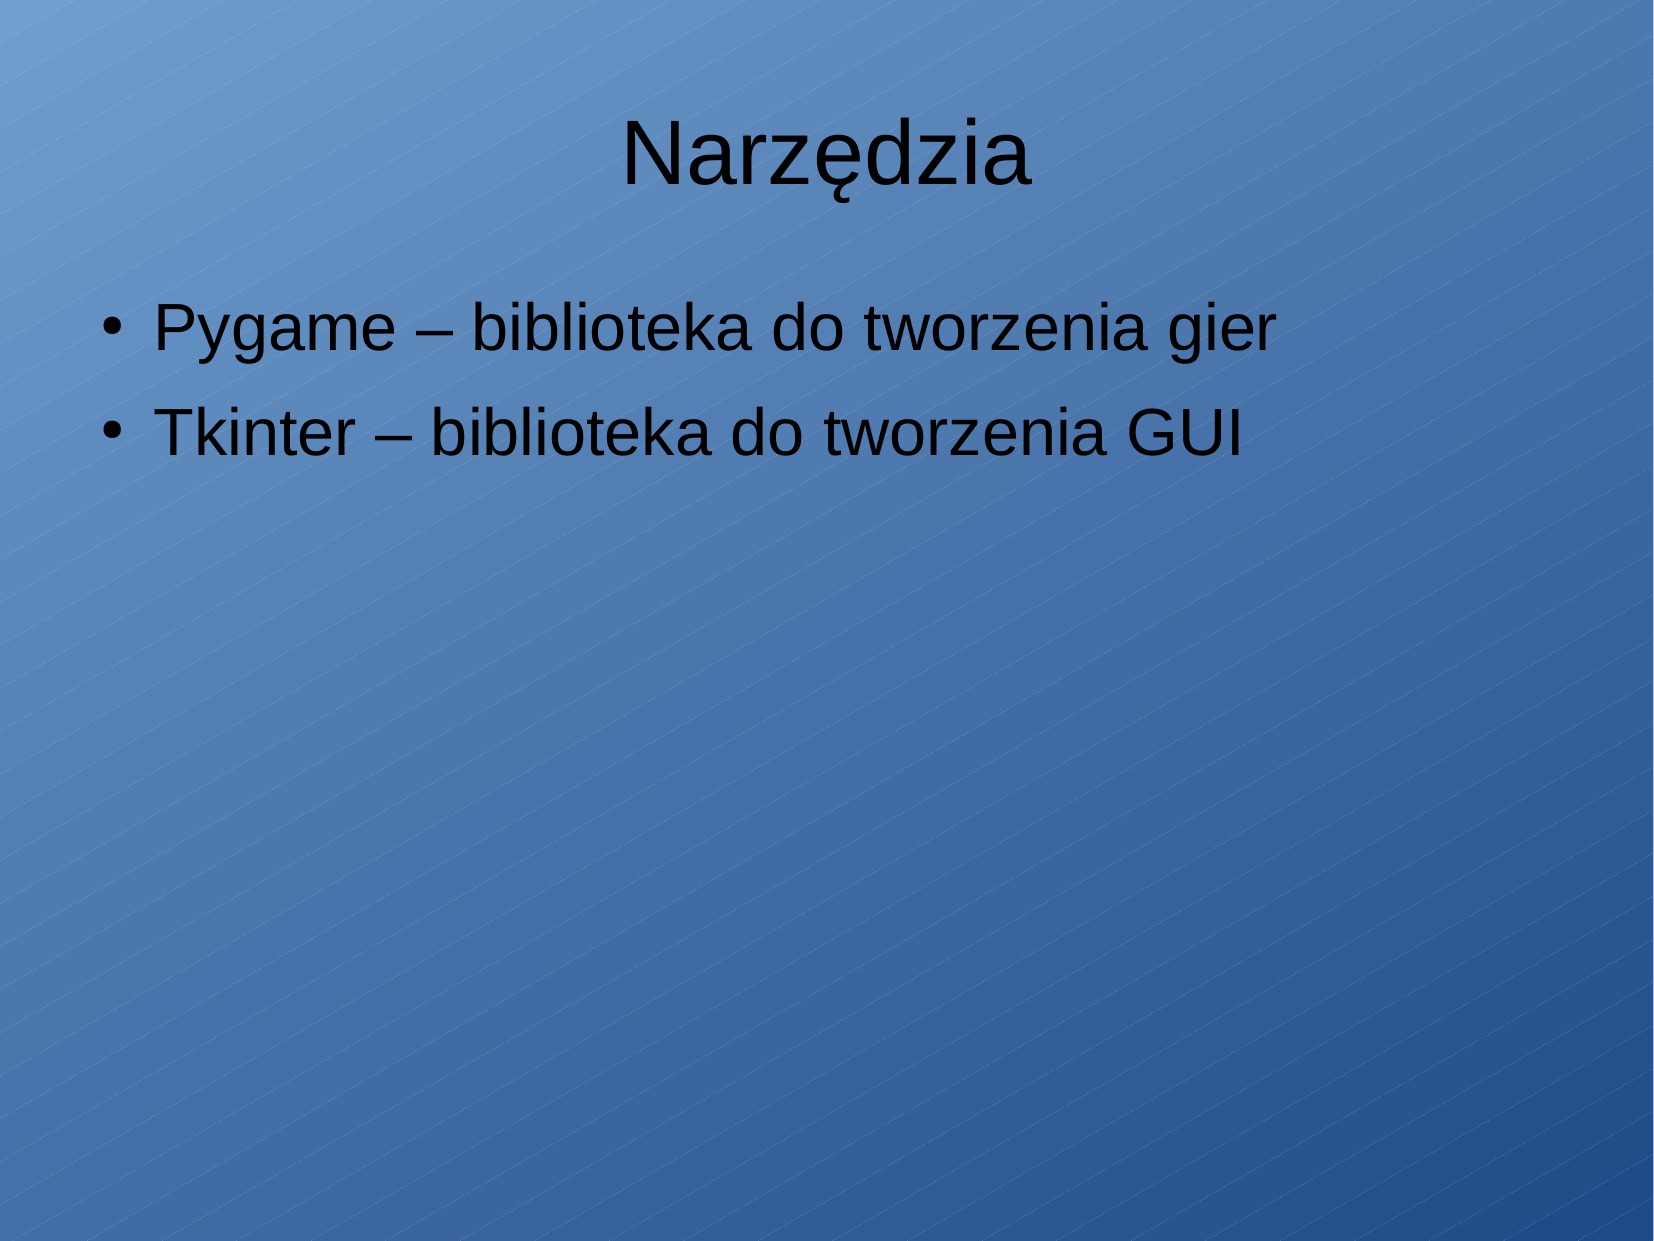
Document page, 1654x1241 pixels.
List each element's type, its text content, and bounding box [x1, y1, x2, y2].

title Narzędzia [82, 49, 1571, 257]
list Pygame – biblioteka do tworzenia gier Tkinter – biblioteka do tworzenia GUI [82, 290, 1571, 1010]
